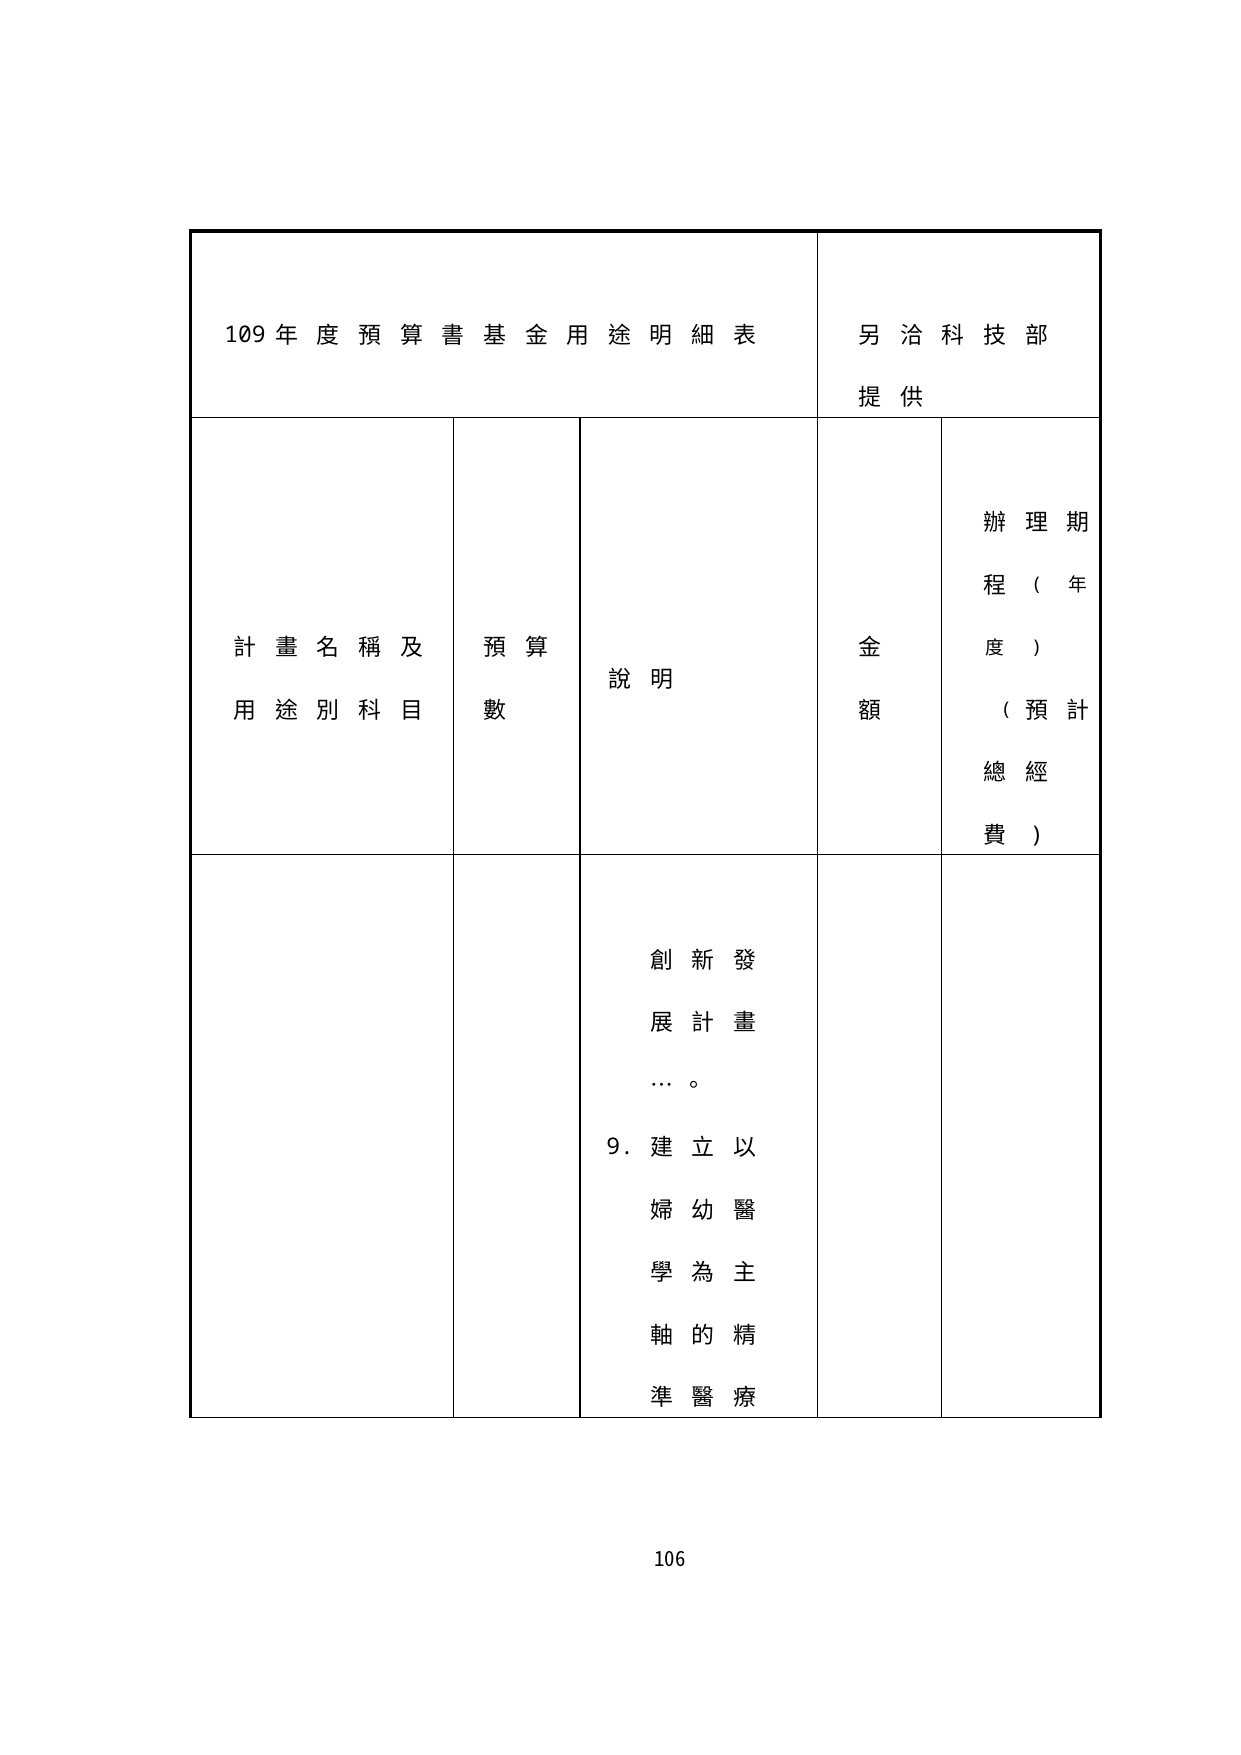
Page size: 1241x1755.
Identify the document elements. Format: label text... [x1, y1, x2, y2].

table_cell [818, 855, 941, 1417]
table_cell [192, 855, 453, 1417]
table_cell 預算數 [454, 418, 579, 854]
table_header 另洽科技部提供 [818, 233, 1099, 417]
table_cell 金額 [818, 418, 941, 854]
table_cell 創新發展計畫…。 9.建立以婦幼醫學為主軸的精準醫療 [581, 855, 817, 1417]
table_cell [454, 855, 579, 1417]
table_cell 計畫名稱及用途別科目 [192, 418, 453, 854]
table_header 109年度預算書基金用途明細表 [192, 233, 817, 417]
table_cell 說明 [581, 418, 817, 854]
table_cell [942, 855, 1099, 1417]
table_cell 辦理期程(年度) (預計總經費) [942, 418, 1099, 854]
